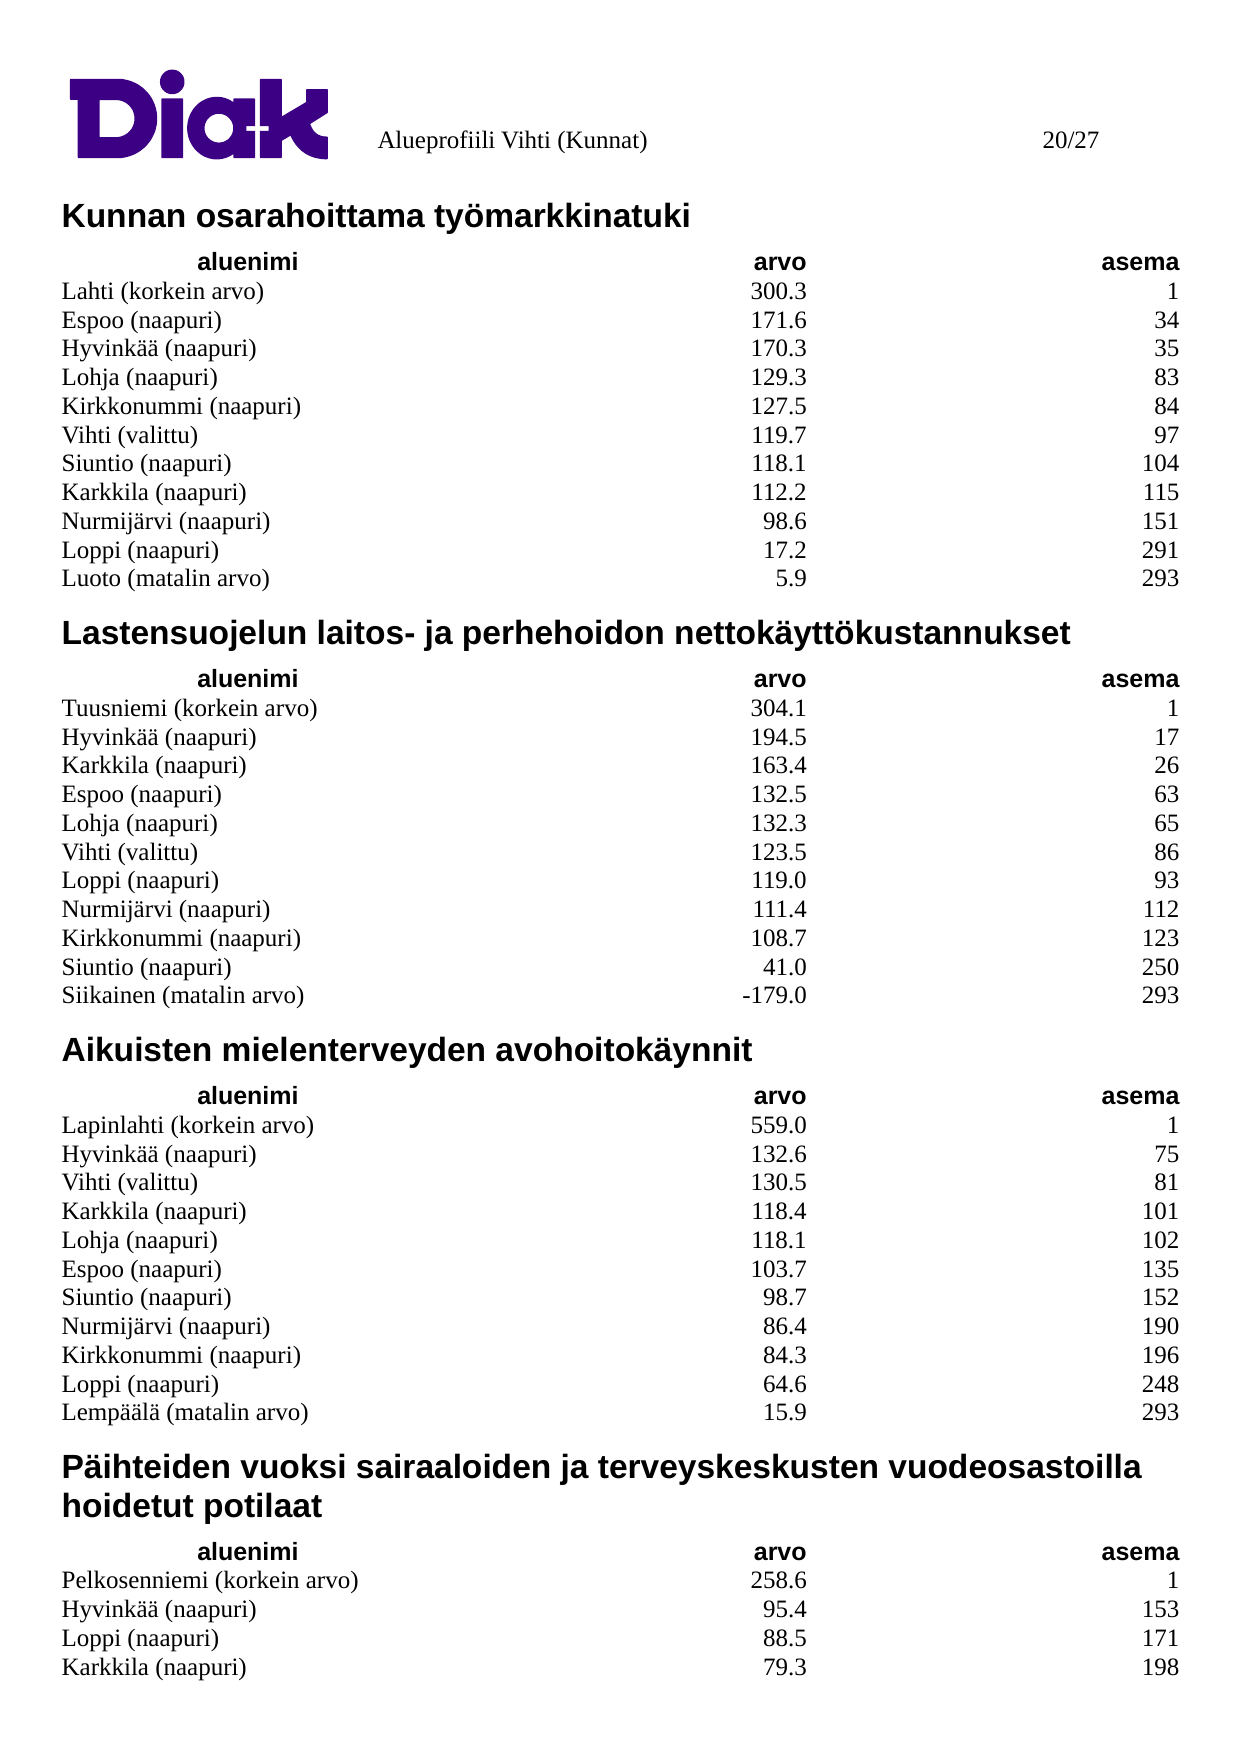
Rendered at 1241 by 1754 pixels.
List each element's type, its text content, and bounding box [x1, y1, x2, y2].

table_cell Lohja (naapuri) [61, 362, 434, 391]
table_cell Tuusniemi (korkein arvo) [61, 693, 434, 722]
table_header aluenimi [61, 1537, 434, 1566]
table_cell 1 [806, 693, 1179, 722]
table_cell 88.5 [434, 1623, 806, 1652]
table_cell 258.6 [434, 1566, 806, 1594]
table_cell 132.6 [434, 1139, 806, 1167]
table_cell 171.6 [434, 305, 806, 333]
table_cell 104 [806, 449, 1179, 477]
table_cell 86.4 [434, 1311, 806, 1340]
table_cell 132.5 [434, 779, 806, 808]
table_cell 127.5 [434, 391, 806, 420]
table_cell Lapinlahti (korkein arvo) [61, 1110, 434, 1139]
table_cell Lohja (naapuri) [61, 808, 434, 837]
table_cell Hyvinkää (naapuri) [61, 722, 434, 751]
table_cell 98.7 [434, 1283, 806, 1311]
table_cell Espoo (naapuri) [61, 305, 434, 333]
table_cell 112.2 [434, 477, 806, 506]
table_cell Karkkila (naapuri) [61, 1652, 434, 1681]
table_cell 35 [806, 334, 1179, 362]
table_cell 119.7 [434, 420, 806, 448]
table_cell Lempäälä (matalin arvo) [61, 1398, 434, 1426]
table_cell 75 [806, 1139, 1179, 1167]
table_cell 1 [806, 1566, 1179, 1594]
table_cell Karkkila (naapuri) [61, 477, 434, 506]
table_cell 130.5 [434, 1168, 806, 1196]
table_cell 103.7 [434, 1254, 806, 1282]
table_cell Vihti (valittu) [61, 837, 434, 866]
table_header asema [806, 1081, 1179, 1110]
table_header arvo [434, 1081, 806, 1110]
table_cell Siuntio (naapuri) [61, 449, 434, 477]
table_cell 93 [806, 866, 1179, 894]
table_cell Loppi (naapuri) [61, 535, 434, 563]
table_cell 132.3 [434, 808, 806, 837]
table_cell Espoo (naapuri) [61, 779, 434, 808]
table_cell 291 [806, 535, 1179, 563]
table_cell 190 [806, 1311, 1179, 1340]
table_cell 170.3 [434, 334, 806, 362]
table_cell 112 [806, 894, 1179, 923]
table_cell -179.0 [434, 981, 806, 1009]
table_cell 97 [806, 420, 1179, 448]
table_cell 5.9 [434, 564, 806, 592]
table_cell Siikainen (matalin arvo) [61, 981, 434, 1009]
subtitle Päihteiden vuoksi sairaaloiden ja terveyskeskusten vuodeosastoilla hoidetut potilaat [61, 1447, 1179, 1524]
table_cell Lahti (korkein arvo) [61, 276, 434, 305]
table_cell 198 [806, 1652, 1179, 1681]
table_cell 41.0 [434, 952, 806, 981]
table_cell 163.4 [434, 751, 806, 779]
subtitle Lastensuojelun laitos- ja perhehoidon nettokäyttökustannukset [61, 613, 1179, 652]
table_cell Pelkosenniemi (korkein arvo) [61, 1566, 434, 1594]
table_cell 102 [806, 1225, 1179, 1254]
table_cell 34 [806, 305, 1179, 333]
table_cell Karkkila (naapuri) [61, 751, 434, 779]
table_cell 83 [806, 362, 1179, 391]
subtitle Kunnan osarahoittama työmarkkinatuki [61, 196, 1179, 235]
table_cell 250 [806, 952, 1179, 981]
table_header asema [806, 664, 1179, 693]
table_cell Espoo (naapuri) [61, 1254, 434, 1282]
table_cell Lohja (naapuri) [61, 1225, 434, 1254]
table_cell Hyvinkää (naapuri) [61, 1594, 434, 1623]
table_header aluenimi [61, 1081, 434, 1110]
table_cell Karkkila (naapuri) [61, 1196, 434, 1225]
table_cell 79.3 [434, 1652, 806, 1681]
table_cell 15.9 [434, 1398, 806, 1426]
table_cell Hyvinkää (naapuri) [61, 334, 434, 362]
table_cell 17.2 [434, 535, 806, 563]
table_cell 123.5 [434, 837, 806, 866]
table_cell Kirkkonummi (naapuri) [61, 1340, 434, 1369]
table_cell Kirkkonummi (naapuri) [61, 391, 434, 420]
table_cell 118.1 [434, 1225, 806, 1254]
table_cell 1 [806, 1110, 1179, 1139]
table_cell Nurmijärvi (naapuri) [61, 506, 434, 535]
table_cell 64.6 [434, 1369, 806, 1397]
table_cell 81 [806, 1168, 1179, 1196]
table_cell 1 [806, 276, 1179, 305]
table_header aluenimi [61, 664, 434, 693]
table_cell 84.3 [434, 1340, 806, 1369]
table_cell 300.3 [434, 276, 806, 305]
table_cell 129.3 [434, 362, 806, 391]
table_cell 26 [806, 751, 1179, 779]
table_cell 123 [806, 923, 1179, 952]
table_cell Kirkkonummi (naapuri) [61, 923, 434, 952]
table_header aluenimi [61, 247, 434, 276]
table_cell 293 [806, 564, 1179, 592]
table_cell 65 [806, 808, 1179, 837]
table_cell 304.1 [434, 693, 806, 722]
table_header arvo [434, 664, 806, 693]
table_cell Siuntio (naapuri) [61, 952, 434, 981]
table_cell Luoto (matalin arvo) [61, 564, 434, 592]
table_cell 153 [806, 1594, 1179, 1623]
table_cell 196 [806, 1340, 1179, 1369]
table_cell 135 [806, 1254, 1179, 1282]
table_cell 119.0 [434, 866, 806, 894]
subtitle Aikuisten mielenterveyden avohoitokäynnit [61, 1030, 1179, 1069]
table_cell 559.0 [434, 1110, 806, 1139]
table_cell 248 [806, 1369, 1179, 1397]
table_cell Loppi (naapuri) [61, 1369, 434, 1397]
table_cell 152 [806, 1283, 1179, 1311]
table_header asema [806, 247, 1179, 276]
table_cell 17 [806, 722, 1179, 751]
table_header arvo [434, 1537, 806, 1566]
table_cell 293 [806, 981, 1179, 1009]
table_cell Loppi (naapuri) [61, 866, 434, 894]
table_cell 108.7 [434, 923, 806, 952]
table_cell 115 [806, 477, 1179, 506]
table_cell Vihti (valittu) [61, 1168, 434, 1196]
table_cell Loppi (naapuri) [61, 1623, 434, 1652]
table_cell 101 [806, 1196, 1179, 1225]
table_cell 98.6 [434, 506, 806, 535]
table_cell 86 [806, 837, 1179, 866]
table_cell Vihti (valittu) [61, 420, 434, 448]
table_cell 194.5 [434, 722, 806, 751]
table_cell Siuntio (naapuri) [61, 1283, 434, 1311]
table_header asema [806, 1537, 1179, 1566]
table_cell 151 [806, 506, 1179, 535]
table_cell 95.4 [434, 1594, 806, 1623]
table_cell 293 [806, 1398, 1179, 1426]
table_cell 118.1 [434, 449, 806, 477]
table_cell Hyvinkää (naapuri) [61, 1139, 434, 1167]
table_cell 118.4 [434, 1196, 806, 1225]
table_cell 63 [806, 779, 1179, 808]
table_cell 111.4 [434, 894, 806, 923]
table_header arvo [434, 247, 806, 276]
table_cell Nurmijärvi (naapuri) [61, 1311, 434, 1340]
table_cell 84 [806, 391, 1179, 420]
table_cell 171 [806, 1623, 1179, 1652]
table_cell Nurmijärvi (naapuri) [61, 894, 434, 923]
